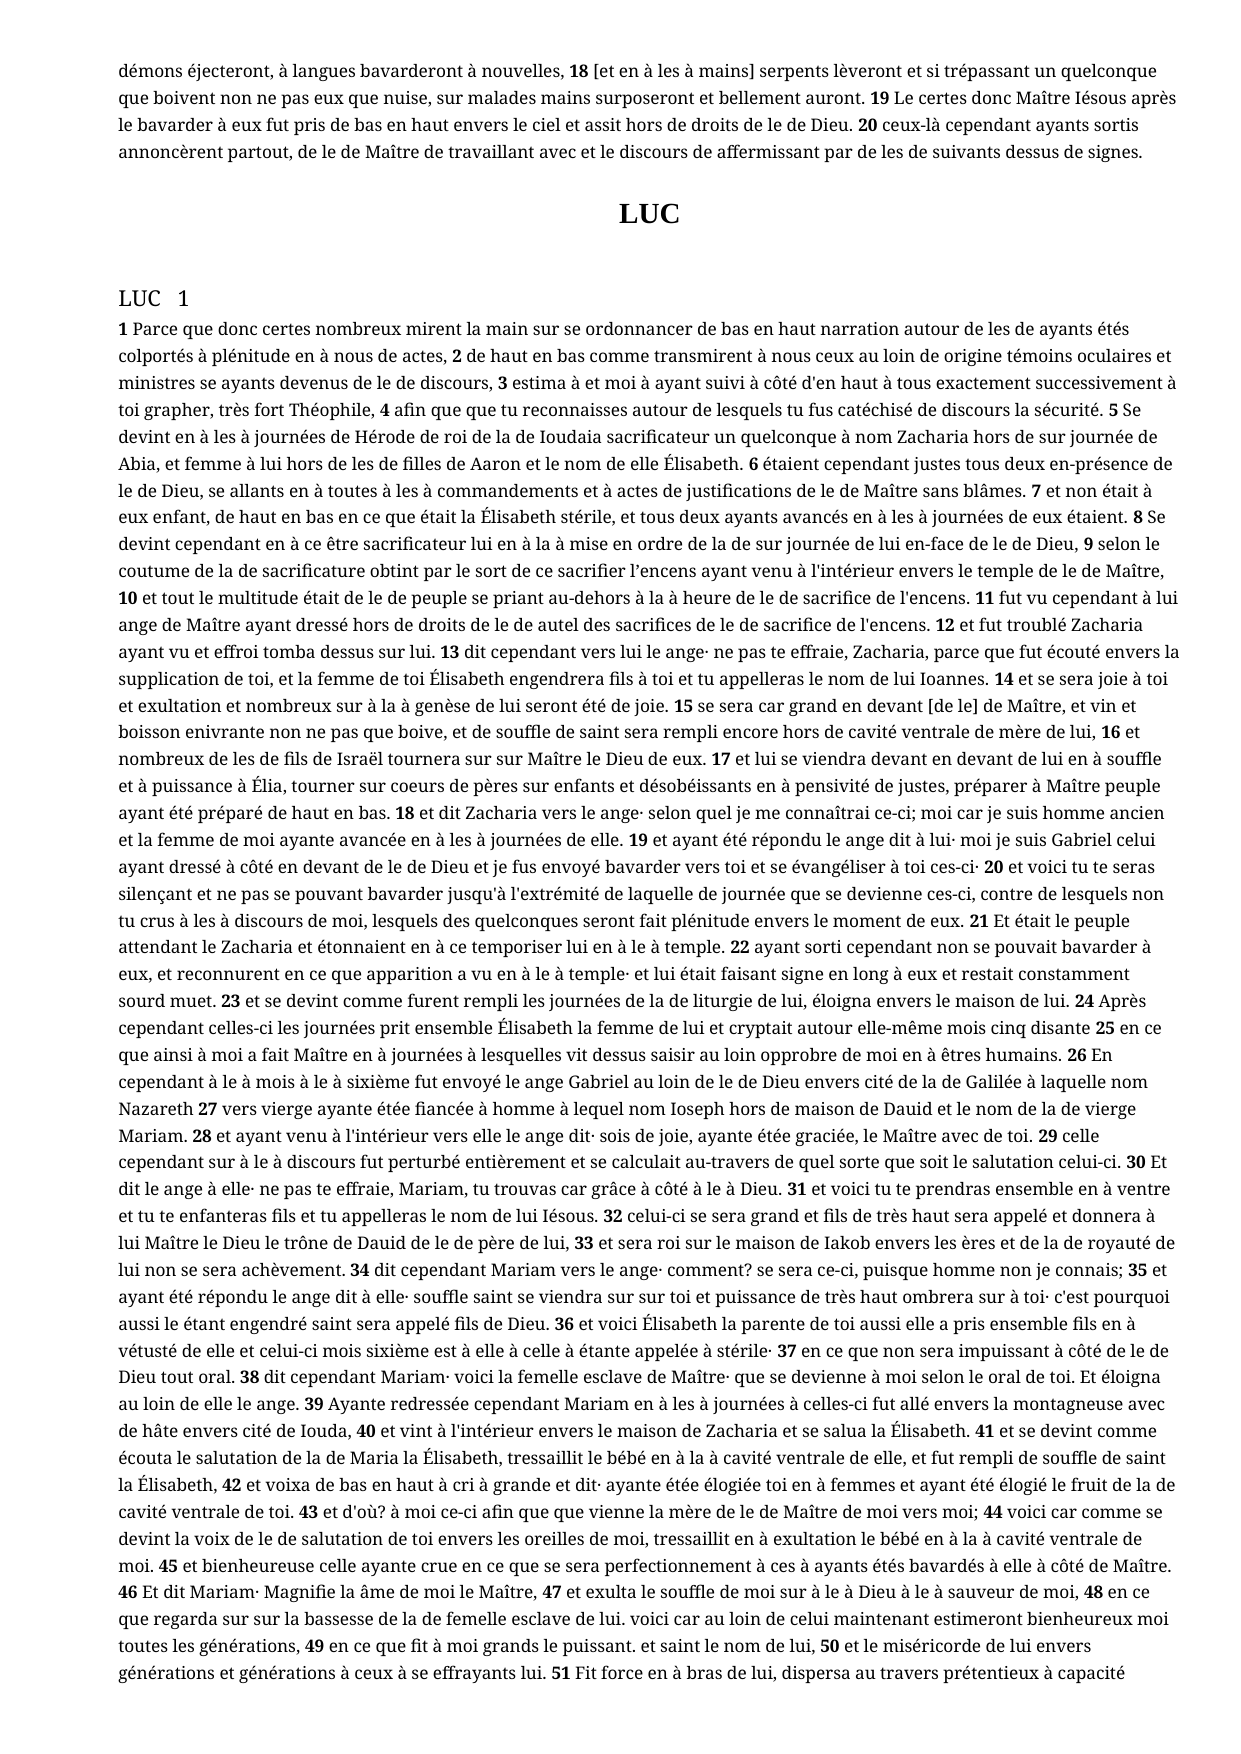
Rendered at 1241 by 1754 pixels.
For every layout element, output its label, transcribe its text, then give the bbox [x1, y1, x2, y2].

text LUC 1 [118, 283, 1181, 313]
text 1 Parce que donc certes nombreux mirent la main sur se ordonnancer de bas en haut narration autour de les de ayants étés colportés à plénitude en à nous de actes, 2 de haut en bas comme transmirent à nous ceux au loin de origine témoins oculaires et ministres se ayants devenus de le de discours, 3 estima à et moi à ayant suivi à côté d'en haut à tous exactement successivement à toi grapher, très fort Théophile, 4 afin que que tu reconnaisses autour de lesquels tu fus catéchisé de discours la sécurité. 5 Se devint en à les à journées de Hérode de roi de la de Ioudaia sacrificateur un quelconque à nom Zacharia hors de sur journée de Abia, et femme à lui hors de les de filles de Aaron et le nom de elle Élisabeth. 6 étaient cependant justes tous deux en-présence de le de Dieu, se allants en à toutes à les à commandements et à actes de justifications de le de Maître sans blâmes. 7 et non était à eux enfant, de haut en bas en ce que était la Élisabeth stérile, et tous deux ayants avancés en à les à journées de eux étaient. 8 Se devint cependant en à ce être sacrificateur lui en à la à mise en ordre de la de sur journée de lui en-face de le de Dieu, 9 selon le coutume de la de sacrificature obtint par le sort de ce sacrifier l’encens ayant venu à l'intérieur envers le temple de le de Maître, 10 et tout le multitude était de le de peuple se priant au-dehors à la à heure de le de sacrifice de l'encens. 11 fut vu cependant à lui ange de Maître ayant dressé hors de droits de le de autel des sacrifices de le de sacrifice de l'encens. 12 et fut troublé Zacharia ayant vu et effroi tomba dessus sur lui. 13 dit cependant vers lui le ange· ne pas te effraie, Zacharia, parce que fut écouté envers la supplication de toi, et la femme de toi Élisabeth engendrera fils à toi et tu appelleras le nom de lui Ioannes. 14 et se sera joie à toi et exultation et nombreux sur à la à genèse de lui seront été de joie. 15 se sera car grand en devant [de le] de Maître, et vin et boisson enivrante non ne pas que boive, et de souffle de saint sera rempli encore hors de cavité ventrale de mère de lui, 16 et nombreux de les de fils de Israël tournera sur sur Maître le Dieu de eux. 17 et lui se viendra devant en devant de lui en à souffle et à puissance à Élia, tourner sur coeurs de pères sur enfants et désobéissants en à pensivité de justes, préparer à Maître peuple ayant été préparé de haut en bas. 18 et dit Zacharia vers le ange· selon quel je me connaîtrai ce-ci; moi car je suis homme ancien et la femme de moi ayante avancée en à les à journées de elle. 19 et ayant été répondu le ange dit à lui· moi je suis Gabriel celui ayant dressé à côté en devant de le de Dieu et je fus envoyé bavarder vers toi et se évangéliser à toi ces-ci· 20 et voici tu te seras silençant et ne pas se pouvant bavarder jusqu'à l'extrémité de laquelle de journée que se devienne ces-ci, contre de lesquels non tu crus à les à discours de moi, lesquels des quelconques seront fait plénitude envers le moment de eux. 21 Et était le peuple attendant le Zacharia et étonnaient en à ce temporiser lui en à le à temple. 22 ayant sorti cependant non se pouvait bavarder à eux, et reconnurent en ce que apparition a vu en à le à temple· et lui était faisant signe en long à eux et restait constamment sourd muet. 23 et se devint comme furent rempli les journées de la de liturgie de lui, éloigna envers le maison de lui. 24 Après cependant celles-ci les journées prit ensemble Élisabeth la femme de lui et cryptait autour elle-même mois cinq disante 25 en ce que ainsi à moi a fait Maître en à journées à lesquelles vit dessus saisir au loin opprobre de moi en à êtres humains. 26 En cependant à le à mois à le à sixième fut envoyé le ange Gabriel au loin de le de Dieu envers cité de la de Galilée à laquelle nom Nazareth 27 vers vierge ayante étée fiancée à homme à lequel nom Ioseph hors de maison de Dauid et le nom de la de vierge Mariam. 28 et ayant venu à l'intérieur vers elle le ange dit· sois de joie, ayante étée graciée, le Maître avec de toi. 29 celle cependant sur à le à discours fut perturbé entièrement et se calculait au-travers de quel sorte que soit le salutation celui-ci. 30 Et dit le ange à elle· ne pas te effraie, Mariam, tu trouvas car grâce à côté à le à Dieu. 31 et voici tu te prendras ensemble en à ventre et tu te enfanteras fils et tu appelleras le nom de lui Iésous. 32 celui-ci se sera grand et fils de très haut sera appelé et donnera à lui Maître le Dieu le trône de Dauid de le de père de lui, 33 et sera roi sur le maison de Iakob envers les ères et de la de royauté de lui non se sera achèvement. 34 dit cependant Mariam vers le ange· comment? se sera ce-ci, puisque homme non je connais; 35 et ayant été répondu le ange dit à elle· souffle saint se viendra sur sur toi et puissance de très haut ombrera sur à toi· c'est pourquoi aussi le étant engendré saint sera appelé fils de Dieu. 36 et voici Élisabeth la parente de toi aussi elle a pris ensemble fils en à vétusté de elle et celui-ci mois sixième est à elle à celle à étante appelée à stérile· 37 en ce que non sera impuissant à côté de le de Dieu tout oral. 38 dit cependant Mariam· voici la femelle esclave de Maître· que se devienne à moi selon le oral de toi. Et éloigna au loin de elle le ange. 39 Ayante redressée cependant Mariam en à les à journées à celles-ci fut allé envers la montagneuse avec de hâte envers cité de Iouda, 40 et vint à l'intérieur envers le maison de Zacharia et se salua la Élisabeth. 41 et se devint comme écouta le salutation de la de Maria la Élisabeth, tressaillit le bébé en à la à cavité ventrale de elle, et fut rempli de souffle de saint la Élisabeth, 42 et voixa de bas en haut à cri à grande et dit· ayante étée élogiée toi en à femmes et ayant été élogié le fruit de la de cavité ventrale de toi. 43 et d'où? à moi ce-ci afin que que vienne la mère de le de Maître de moi vers moi; 44 voici car comme se devint la voix de le de salutation de toi envers les oreilles de moi, tressaillit en à exultation le bébé en à la à cavité ventrale de moi. 45 et bienheureuse celle ayante crue en ce que se sera perfectionnement à ces à ayants étés bavardés à elle à côté de Maître. 46 Et dit Mariam· Magnifie la âme de moi le Maître, 47 et exulta le souffle de moi sur à le à Dieu à le à sauveur de moi, 48 en ce que regarda sur sur la bassesse de la de femelle esclave de lui. voici car au loin de celui maintenant estimeront bienheureux moi toutes les générations, 49 en ce que fit à moi grands le puissant. et saint le nom de lui, 50 et le miséricorde de lui envers générations et générations à ceux à se effrayants lui. 51 Fit force en à bras de lui, dispersa au travers prétentieux à capacité [118, 317, 1181, 1684]
text démons éjecteront, à langues bavarderont à nouvelles, 18 [et en à les à mains] serpents lèveront et si trépassant un quelconque que boivent non ne pas eux que nuise, sur malades mains surposeront et bellement auront. 19 Le certes donc Maître Iésous après le bavarder à eux fut pris de bas en haut envers le ciel et assit hors de droits de le de Dieu. 20 ceux-là cependant ayants sortis annoncèrent partout, de le de Maître de travaillant avec et le discours de affermissant par de les de suivants dessus de signes. [118, 59, 1181, 163]
subtitle LUC [118, 196, 1181, 229]
